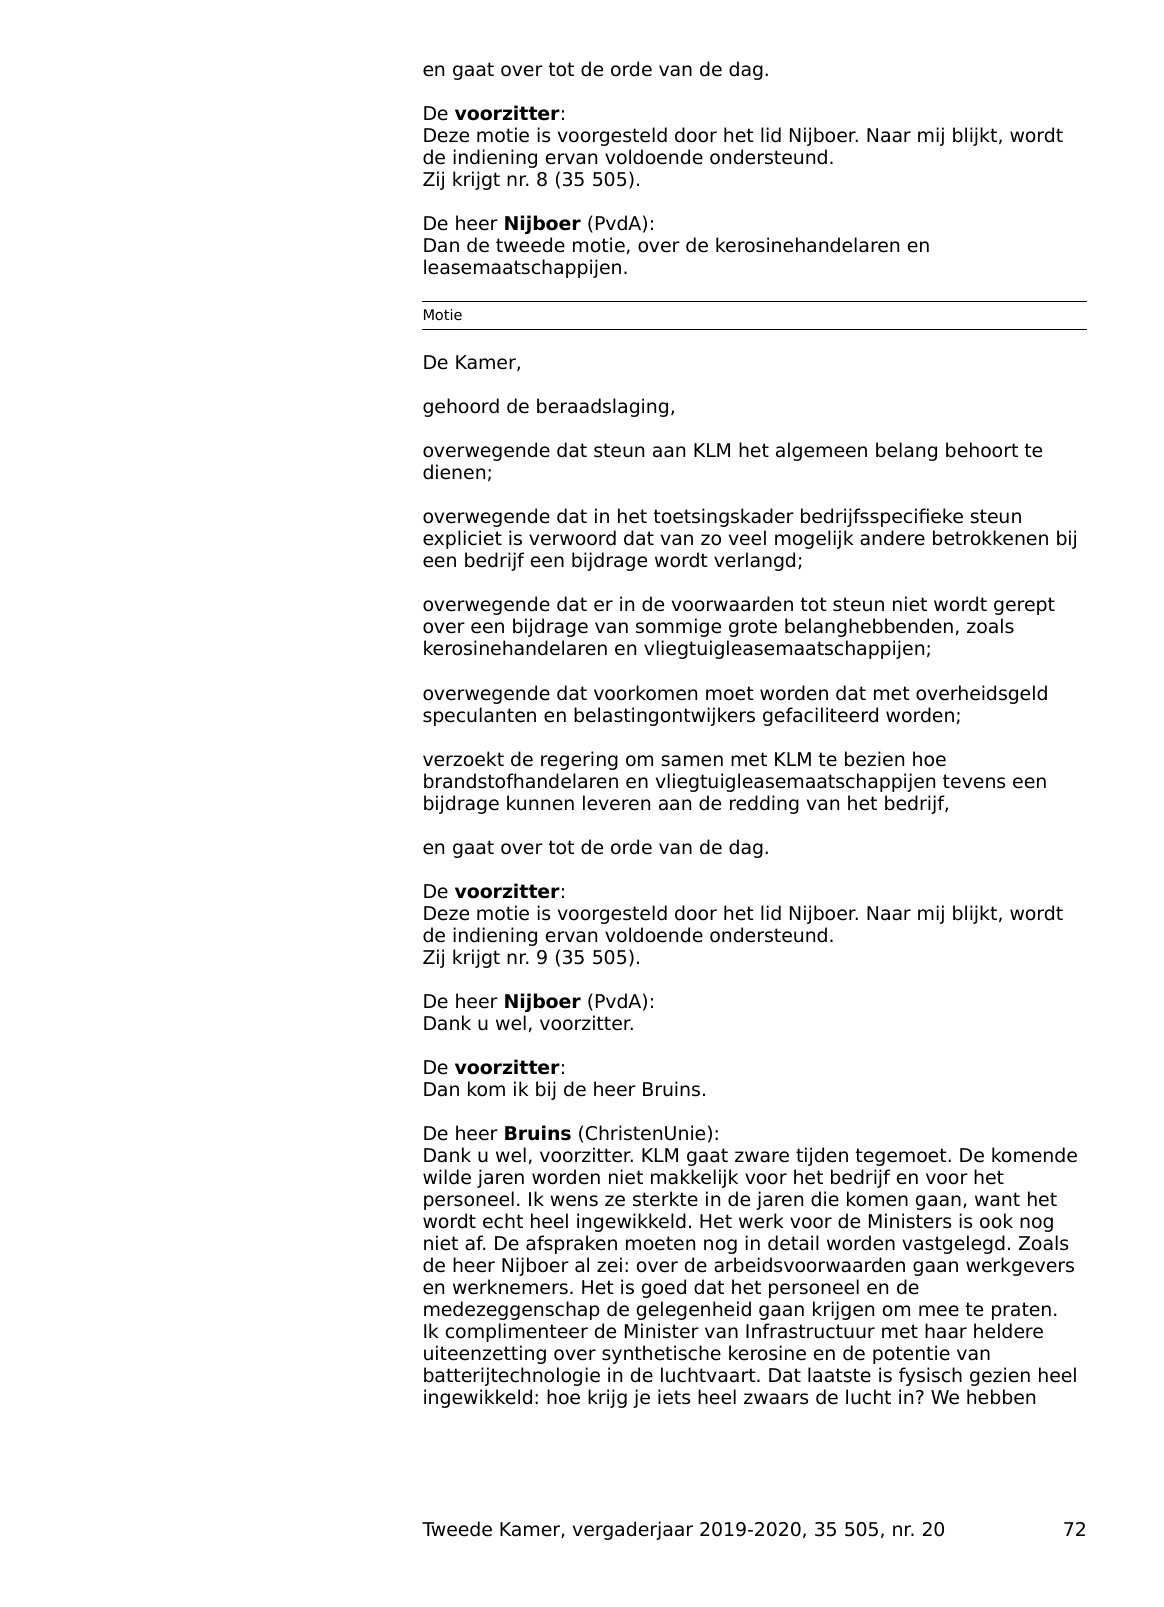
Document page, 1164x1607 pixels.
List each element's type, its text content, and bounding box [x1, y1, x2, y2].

table_header Motie [422, 302, 1087, 328]
text overwegende dat steun aan KLM het algemeen belang behoort te dienen; [422, 440, 1087, 484]
text De voorzitter: [422, 1057, 1087, 1079]
text Dan kom ik bij de heer Bruins. [422, 1079, 1087, 1101]
text De heer Bruins (ChristenUnie): [422, 1123, 1087, 1145]
text overwegende dat voorkomen moet worden dat met overheidsgeld speculanten en belastingontwijkers gefaciliteerd worden; [422, 682, 1087, 726]
text Zij krijgt nr. 8 (35 505). [422, 169, 1087, 191]
text overwegende dat in het toetsingskader bedrijfsspecifieke steun expliciet is verwoord dat van zo veel mogelijk andere betrokkenen bij een bedrijf een bijdrage wordt verlangd; [422, 506, 1087, 572]
text Dank u wel, voorzitter. KLM gaat zware tijden tegemoet. De komende wilde jaren worden niet makkelijk voor het bedrijf en voor het personeel. Ik wens ze sterkte in de jaren die komen gaan, want het wordt echt heel ingewikkeld. Het werk voor de Ministers is ook nog niet af. De afspraken moeten nog in detail worden vastgelegd. Zoals de heer Nijboer al zei: over de arbeidsvoorwaarden gaan werkgevers en werknemers. Het is goed dat het personeel en de medezeggenschap de gelegenheid gaan krijgen om mee te praten. [422, 1145, 1087, 1321]
text verzoekt de regering om samen met KLM te bezien hoe brandstofhandelaren en vliegtuigleasemaatschappijen tevens een bijdrage kunnen leveren aan de redding van het bedrijf, [422, 749, 1087, 814]
text Dan de tweede motie, over de kerosinehandelaren en leasemaatschappijen. [422, 235, 1087, 279]
text gehoord de beraadslaging, [422, 396, 1087, 418]
text De Kamer, [422, 352, 1087, 374]
text Dank u wel, voorzitter. [422, 1013, 1087, 1035]
text De heer Nijboer (PvdA): [422, 213, 1087, 235]
text Deze motie is voorgesteld door het lid Nijboer. Naar mij blijkt, wordt de indiening ervan voldoende ondersteund. [422, 903, 1087, 947]
text De voorzitter: [422, 103, 1087, 125]
text en gaat over tot de orde van de dag. [422, 837, 1087, 859]
text De voorzitter: [422, 881, 1087, 903]
text en gaat over tot de orde van de dag. [422, 59, 1087, 81]
text Deze motie is voorgesteld door het lid Nijboer. Naar mij blijkt, wordt de indiening ervan voldoende ondersteund. [422, 125, 1087, 169]
text Ik complimenteer de Minister van Infrastructuur met haar heldere uiteenzetting over synthetische kerosine en de potentie van batterijtechnologie in de luchtvaart. Dat laatste is fysisch gezien heel ingewikkeld: hoe krijg je iets heel zwaars de lucht in? We hebben [422, 1321, 1087, 1409]
text overwegende dat er in de voorwaarden tot steun niet wordt gerept over een bijdrage van sommige grote belanghebbenden, zoals kerosinehandelaren en vliegtuigleasemaatschappijen; [422, 594, 1087, 660]
text Zij krijgt nr. 9 (35 505). [422, 947, 1087, 969]
text De heer Nijboer (PvdA): [422, 991, 1087, 1013]
